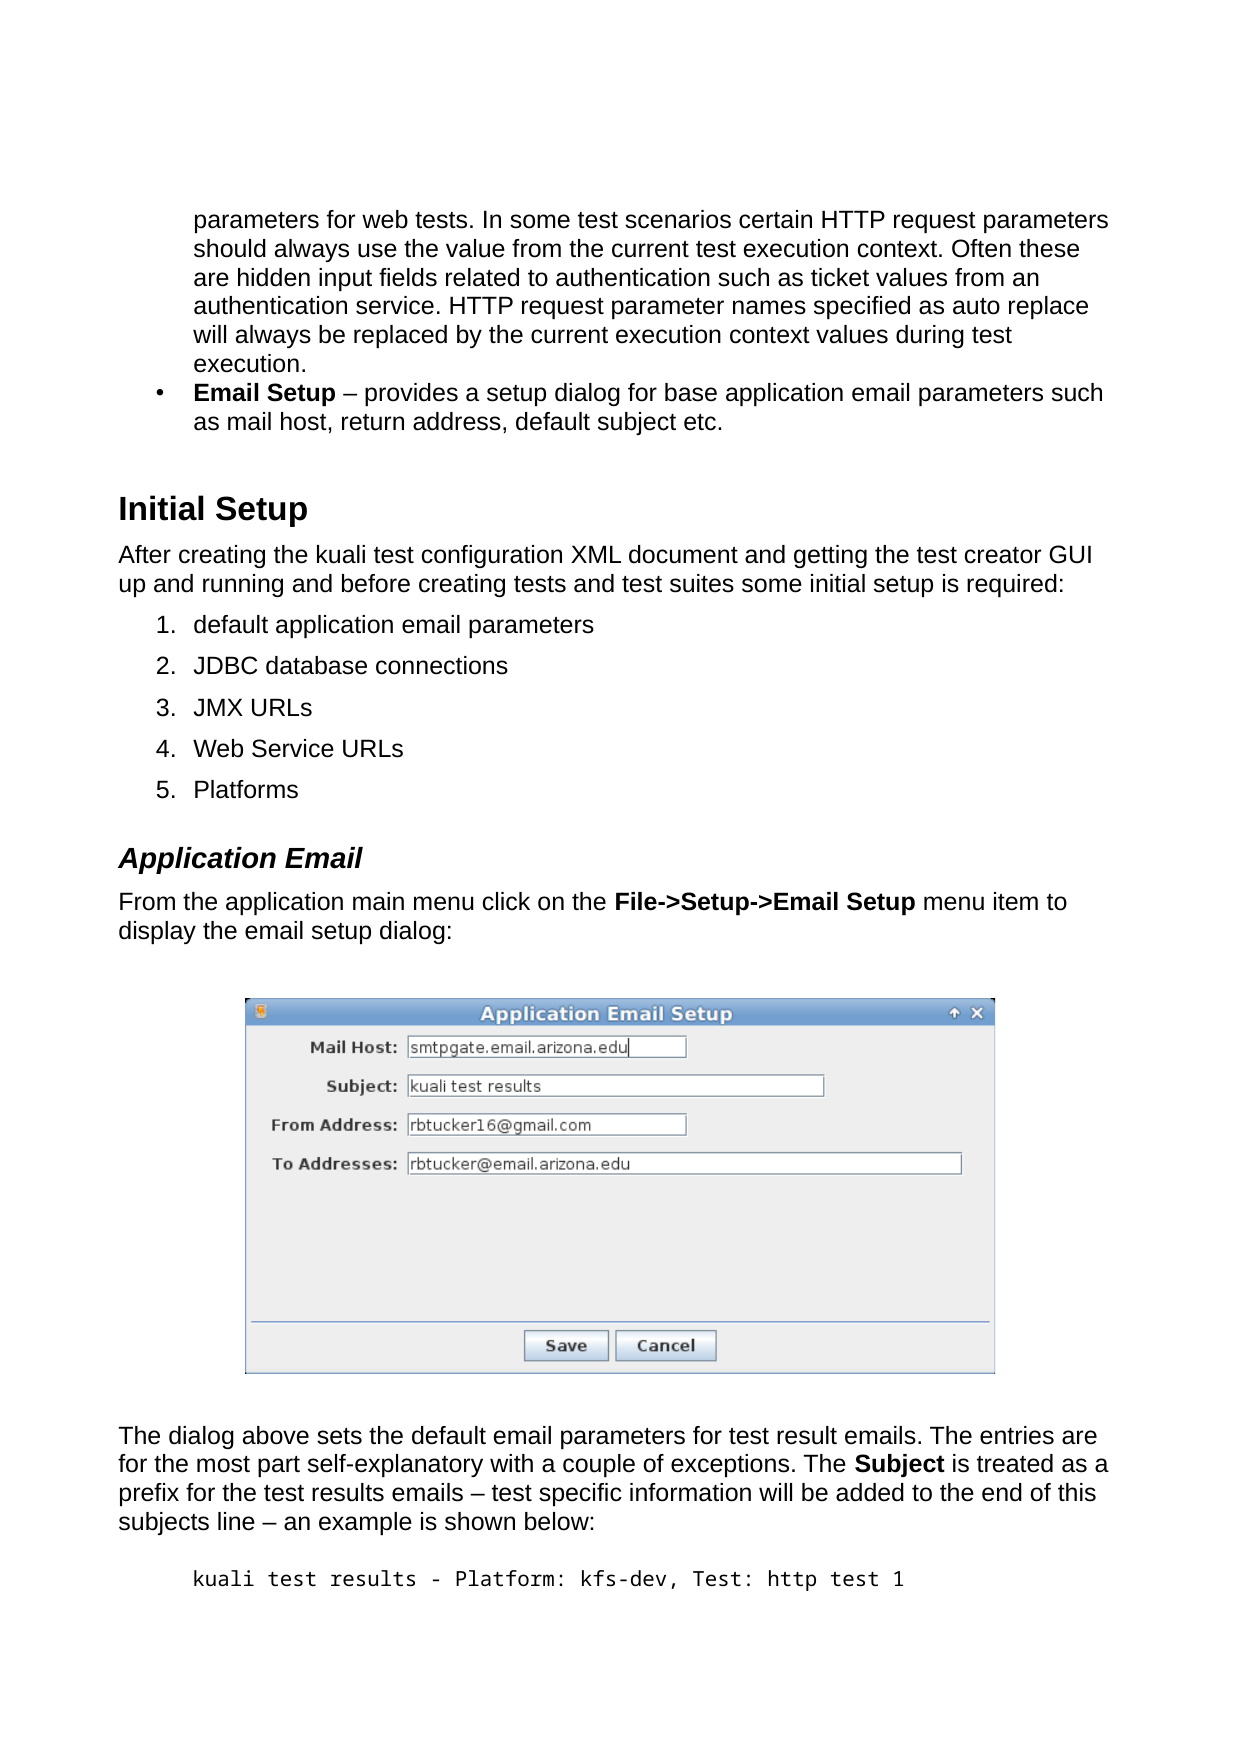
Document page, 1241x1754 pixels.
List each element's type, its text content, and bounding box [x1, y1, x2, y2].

list parameters for web tests. In some test scenarios certain HTTP request parameters should always use the value from the current test execution context. Often these are hidden input fields related to authentication such as ticket values from an authentication service. HTTP request parameter names specified as auto replace will always be replaced by the current execution context values during test execution. [156, 205, 1122, 378]
subtitle Application Email [118, 841, 1122, 875]
text After creating the kuali test configuration XML document and getting the test creator GUI up and running and before creating tests and test suites some initial setup is required: [118, 540, 1122, 598]
subtitle Initial Setup [118, 489, 1122, 528]
list JMX URLs [156, 693, 1122, 721]
text From the application main menu click on the File->Setup->Email Setup menu item to display the email setup dialog: [118, 887, 1122, 945]
text kuali test results - Platform: kfs-dev, Test: http test 1 [118, 1564, 1122, 1593]
picture [245, 998, 995, 1374]
text The dialog above sets the default email parameters for test result emails. The entries are for the most part self-explanatory with a couple of exceptions. The Subject is treated as a prefix for the test results emails – test specific information will be added to the end of this subjects line – an example is shown below: [118, 1421, 1122, 1536]
list JDBC database connections [156, 651, 1122, 680]
list Email Setup – provides a setup dialog for base application email parameters such as mail host, return address, default subject etc. [156, 378, 1122, 435]
list Platforms [156, 775, 1122, 804]
list Web Service URLs [156, 734, 1122, 763]
list default application email parameters [156, 610, 1122, 639]
